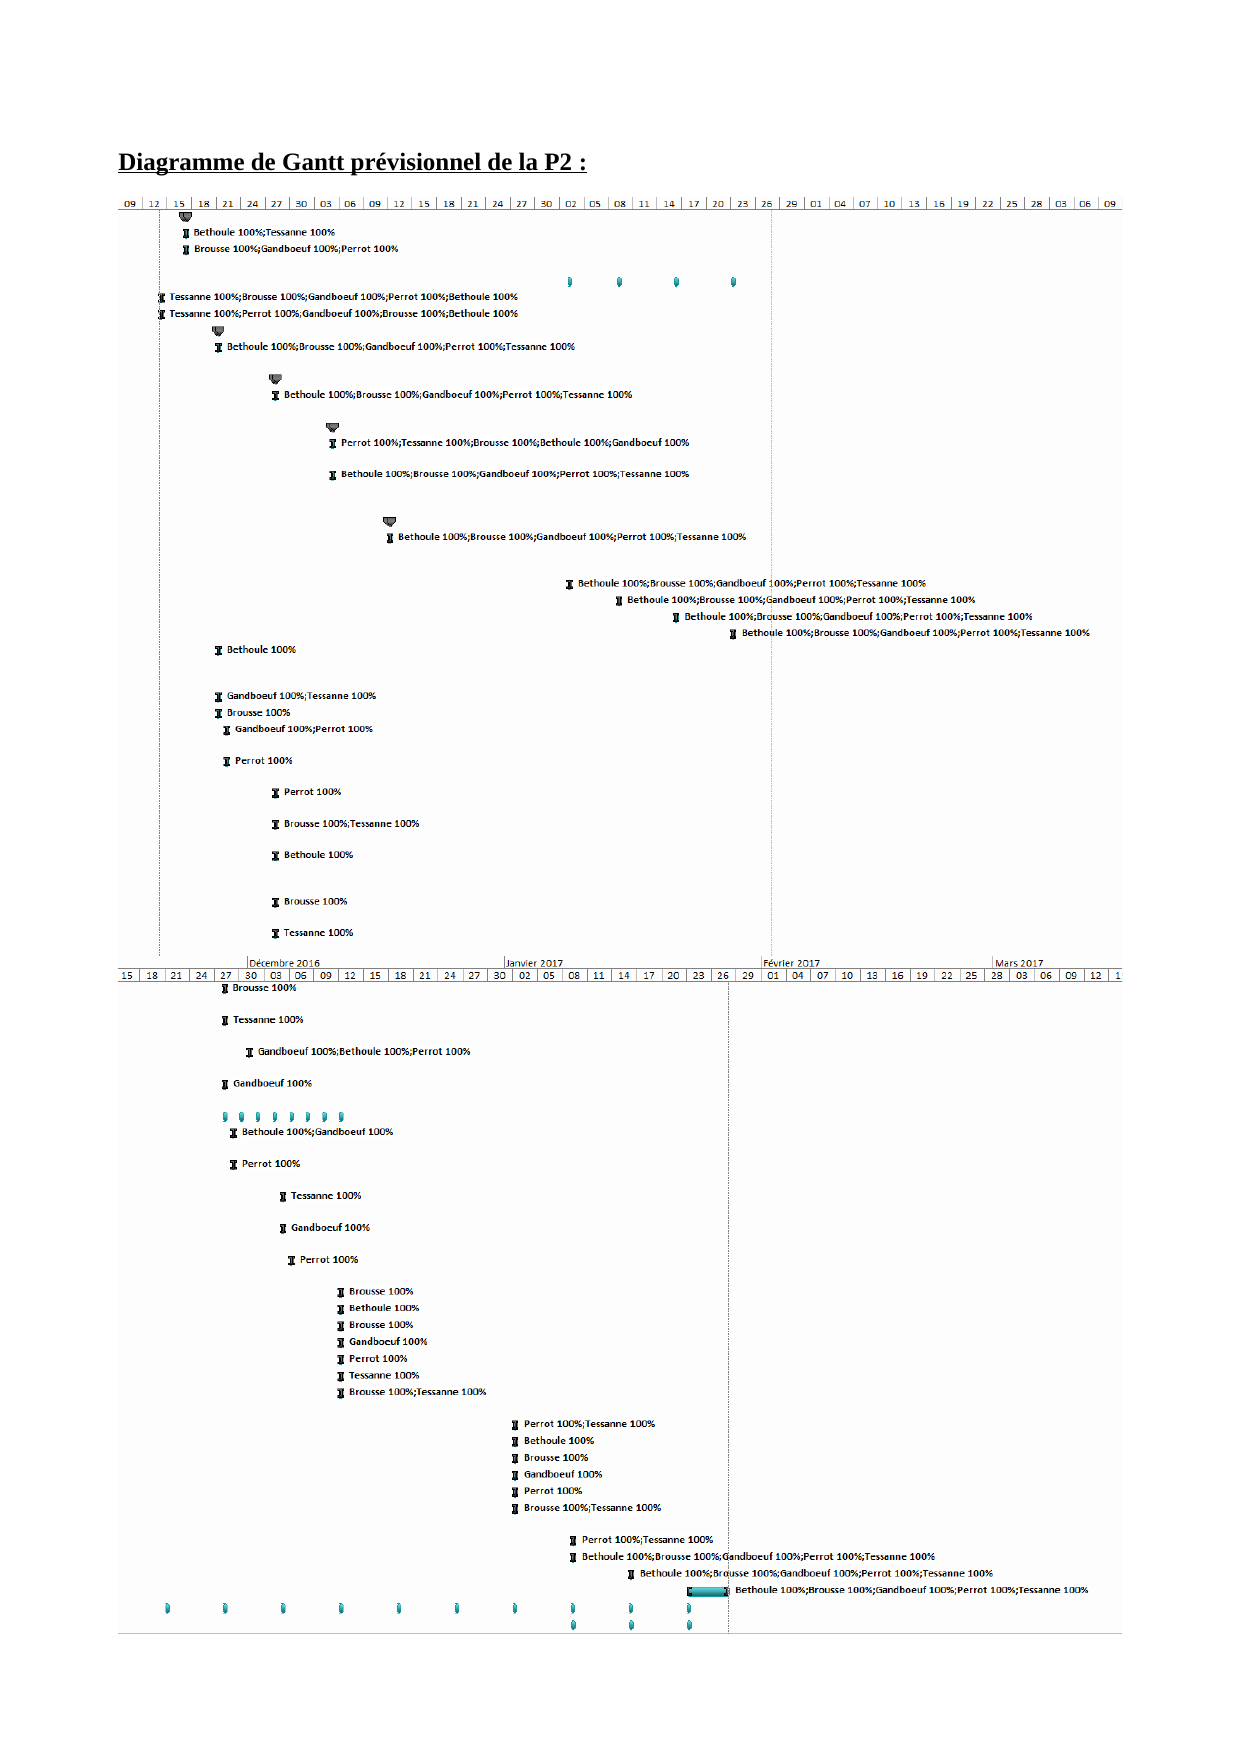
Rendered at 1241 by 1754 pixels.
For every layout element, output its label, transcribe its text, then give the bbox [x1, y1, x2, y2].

picture [118, 197, 1123, 1634]
text Diagramme de Gantt prévisionnel de la P2 : [118, 147, 1122, 176]
